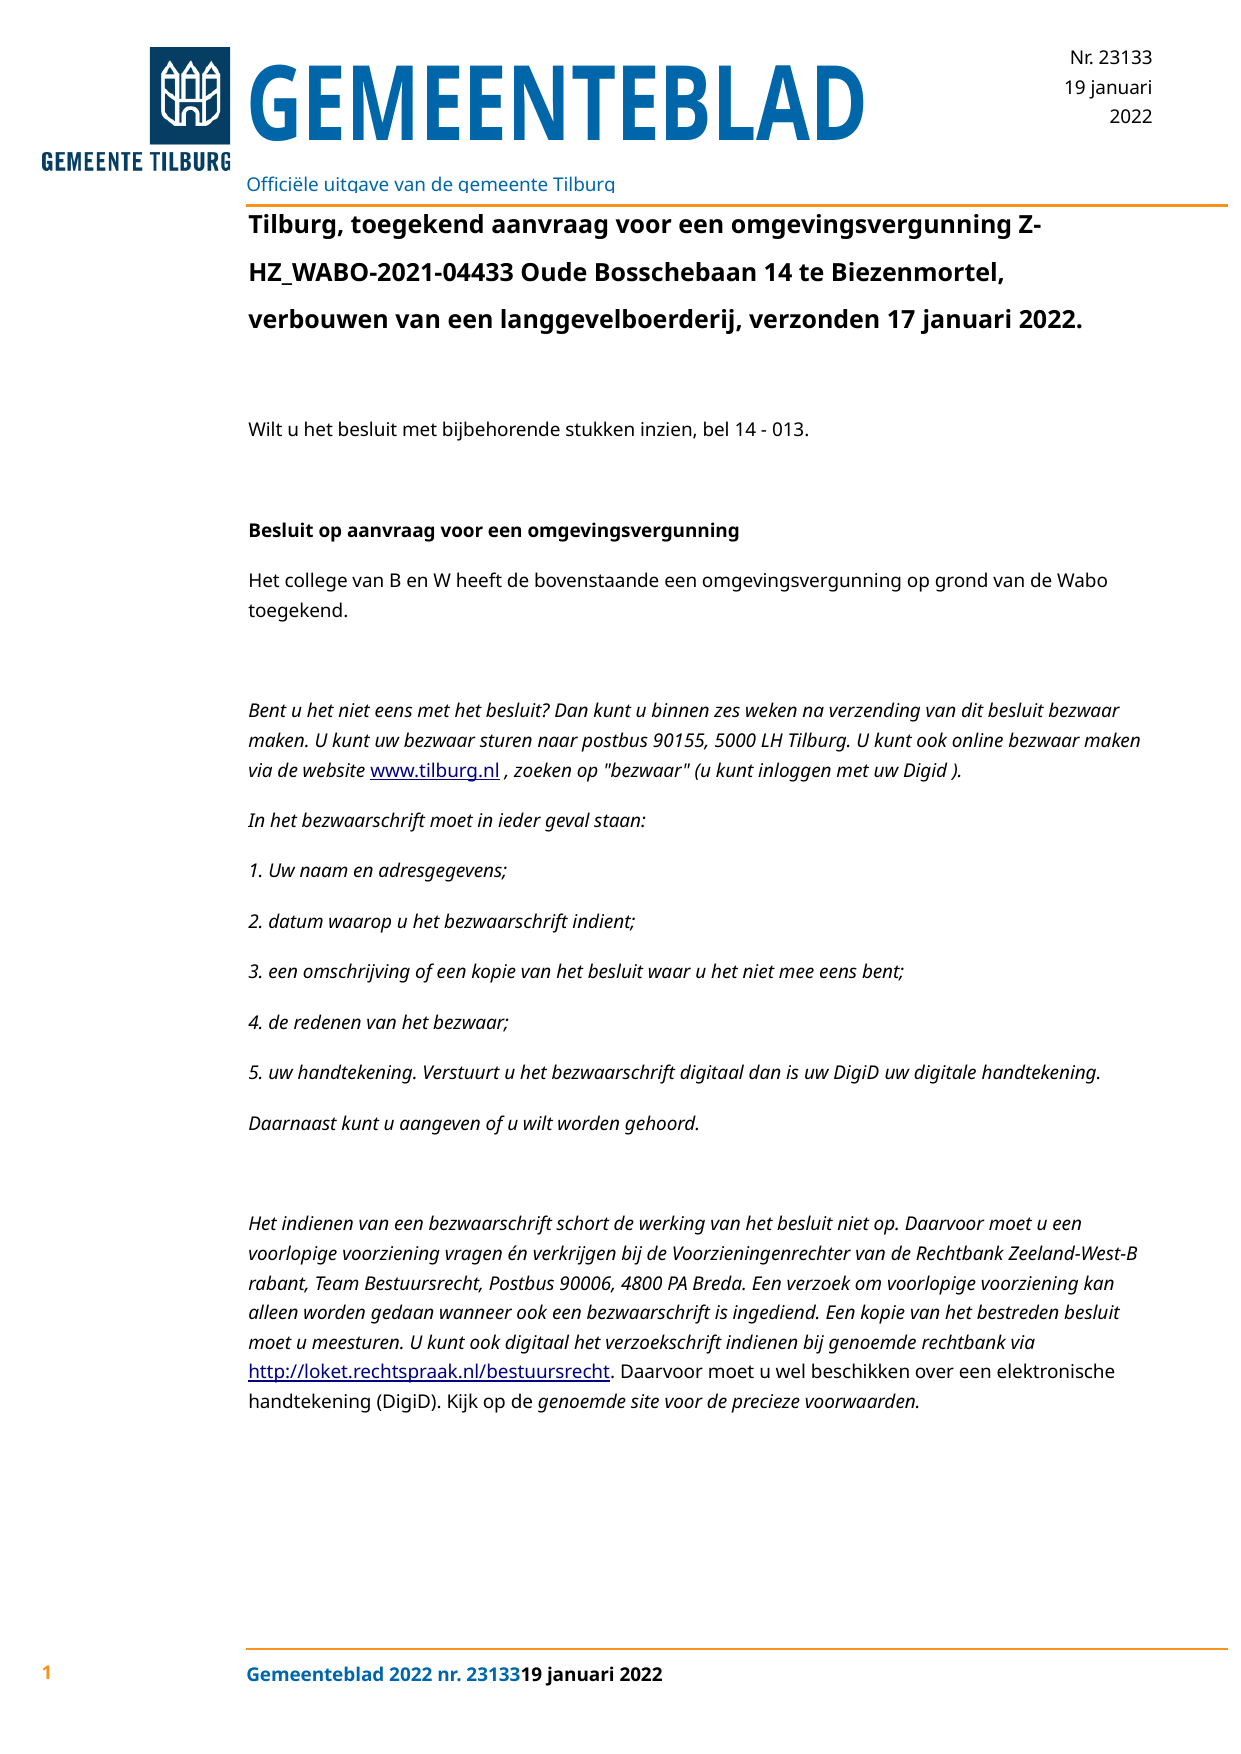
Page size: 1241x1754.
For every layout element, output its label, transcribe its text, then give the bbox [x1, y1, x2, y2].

text Het college van B en W heeft de bovenstaande een omgevingsvergunning op grond van de Wabo toegekend. [248, 567, 1152, 622]
text Besluit op aanvraag voor een omgevingsvergunning [248, 517, 1152, 542]
text 4. de redenen van het bezwaar; [248, 1009, 1152, 1034]
text 3. een omschrijving of een kopie van het besluit waar u het niet mee eens bent; [248, 958, 1152, 984]
text Bent u het niet eens met het besluit? Dan kunt u binnen zes weken na verzending van dit besluit bezwaar maken. U kunt uw bezwaar sturen naar postbus 90155, 5000 LH Tilburg. U kunt ook online bezwaar maken via de website www.tilburg.nl , zoeken op "bezwaar" (u kunt inloggen met uw Digid ). [248, 698, 1152, 782]
text Wilt u het besluit met bijbehorende stukken inzien, bel 14 - 013. [248, 416, 1152, 442]
text Daarnaast kunt u aangeven of u wilt worden gehoord. [248, 1110, 1152, 1135]
text Het indienen van een bezwaarschrift schort de werking van het besluit niet op. Daarvoor moet u een voorlopige voorziening vragen én verkrijgen bij de Voorzieningenrechter van de Rechtbank Zeeland-West-B rabant, Team Bestuursrecht, Postbus 90006, 4800 PA Breda. Een verzoek om voorlopige voorziening kan alleen worden gedaan wanneer ook een bezwaarschrift is ingediend. Een kopie van het bestreden besluit moet u meesturen. U kunt ook digitaal het verzoekschrift indienen bij genoemde rechtbank via http://loket.rechtspraak.nl/bestuursrecht. Daarvoor moet u wel beschikken over een elektronische handtekening (DigiD). Kijk op de genoemde site voor de precieze voorwaarden. [248, 1211, 1152, 1414]
text 1. Uw naam en adresgegevens; [248, 858, 1152, 883]
picture [41, 47, 231, 172]
text In het bezwaarschrift moet in ieder geval staan: [248, 807, 1152, 833]
text 2. datum waarop u het bezwaarschrift indient; [248, 908, 1152, 934]
text 5. uw handtekening. Verstuurt u het bezwaarschrift digitaal dan is uw DigiD uw digitale handtekening. [248, 1059, 1152, 1085]
text Tilburg, toegekend aanvraag voor een omgevingsvergunning Z-HZ_WABO-2021-04433 Oude Bosschebaan 14 te Biezenmortel, verbouwen van een langgevelboerderij, verzonden 17 januari 2022. [248, 207, 1152, 336]
